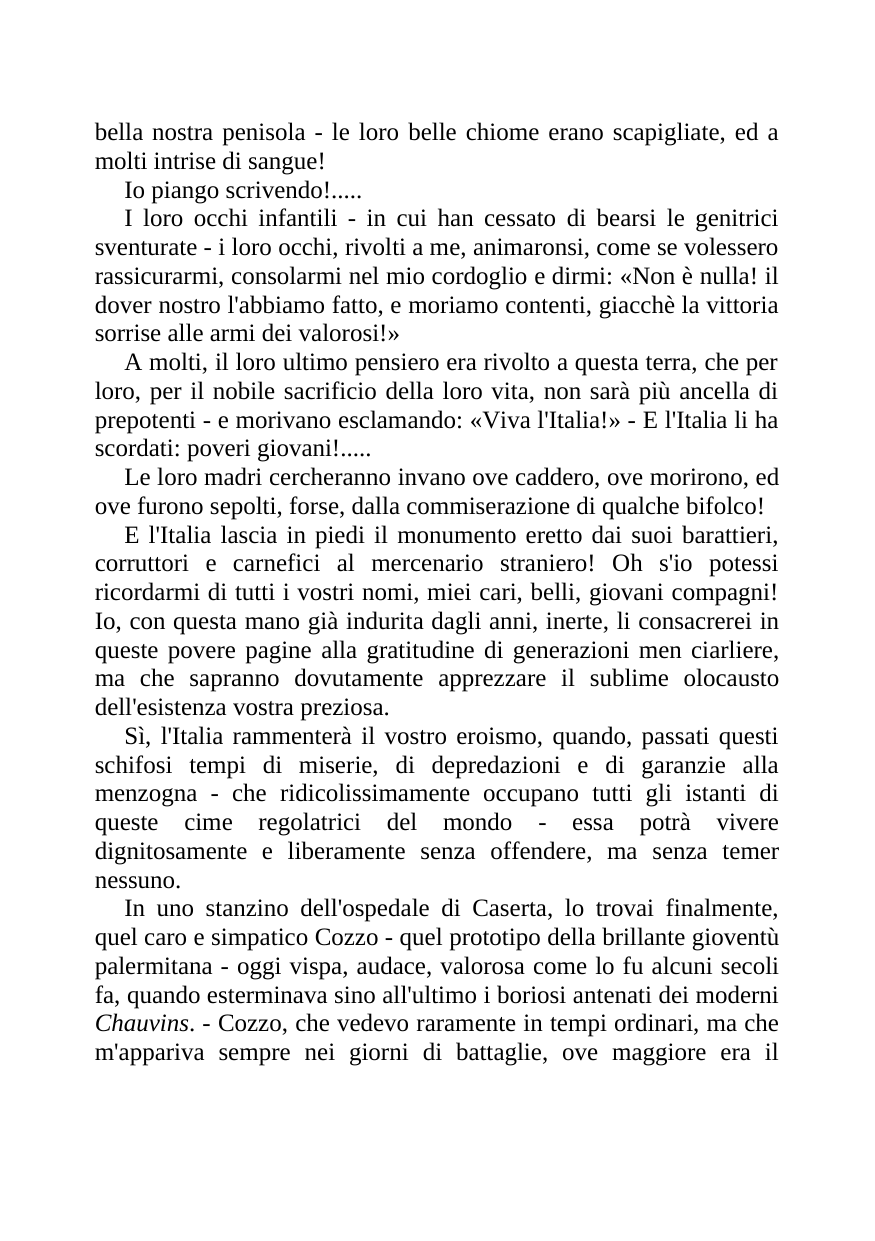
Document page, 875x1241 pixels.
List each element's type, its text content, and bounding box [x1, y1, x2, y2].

text A molti, il loro ultimo pensiero era rivolto a questa terra, che per loro, per il nobile sacrificio della loro vita, non sarà più ancella di prepotenti - e morivano esclamando: «Viva l'Italia!» - E l'Italia li ha scordati: poveri giovani!..... [94, 347, 779, 462]
text In uno stanzino dell'ospedale di Caserta, lo trovai finalmente, quel caro e simpatico Cozzo - quel prototipo della brillante gioventù palermitana - oggi vispa, audace, valorosa come lo fu alcuni secoli fa, quando esterminava sino all'ultimo i boriosi antenati dei moderni Chauvins. - Cozzo, che vedevo raramente in tempi ordinari, ma che m'appariva sempre nei giorni di battaglie, ove maggiore era il [94, 893, 779, 1066]
text Sì, l'Italia rammenterà il vostro eroismo, quando, passati questi schifosi tempi di miserie, di depredazioni e di garanzie alla menzogna - che ridicolissimamente occupano tutti gli istanti di queste cime regolatrici del mondo - essa potrà vivere dignitosamente e liberamente senza offendere, ma senza temer nessuno. [94, 721, 779, 893]
text E l'Italia lascia in piedi il monumento eretto dai suoi barattieri, corruttori e carnefici al mercenario straniero! Oh s'io potessi ricordarmi di tutti i vostri nomi, miei cari, belli, giovani compagni! Io, con questa mano già indurita dagli anni, inerte, li consacrerei in queste povere pagine alla gratitudine di generazioni men ciarliere, ma che sapranno dovutamente apprezzare il sublime olocausto dell'esistenza vostra preziosa. [94, 520, 779, 721]
text I loro occhi infantili - in cui han cessato di bearsi le genitrici sventurate - i loro occhi, rivolti a me, animaronsi, come se volessero rassicurarmi, consolarmi nel mio cordoglio e dirmi: «Non è nulla! il dover nostro l'abbiamo fatto, e moriamo contenti, giacchè la vittoria sorrise alle armi dei valorosi!» [94, 203, 779, 347]
text Le loro madri cercheranno invano ove caddero, ove morirono, ed ove furono sepolti, forse, dalla commiserazione di qualche bifolco! [94, 462, 779, 520]
text Io piango scrivendo!..... [94, 175, 779, 203]
text bella nostra penisola - le loro belle chiome erano scapigliate, ed a molti intrise di sangue! [94, 117, 779, 175]
